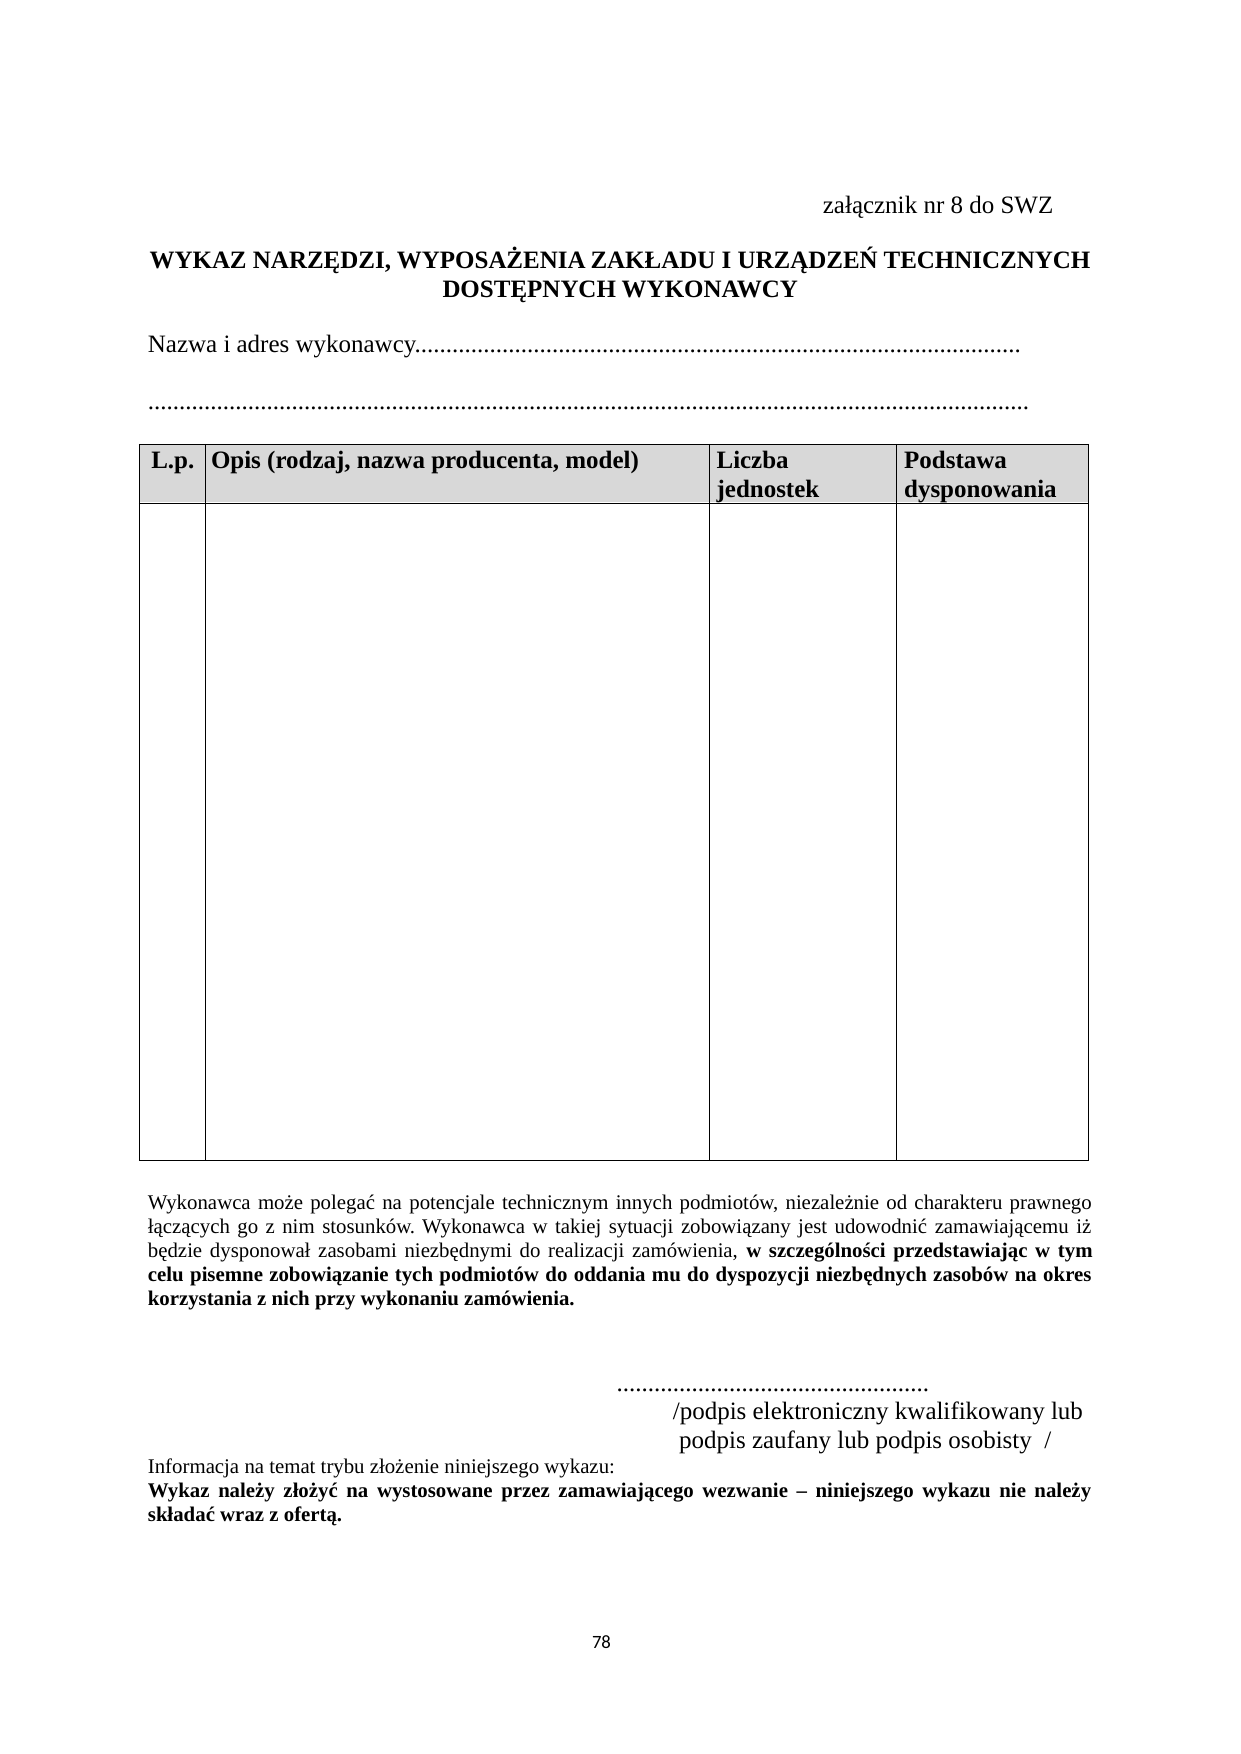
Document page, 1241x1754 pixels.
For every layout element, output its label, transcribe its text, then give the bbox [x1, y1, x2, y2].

text załącznik nr 8 do SWZ [823, 190, 1093, 219]
text Informacja na temat trybu złożenie niniejszego wykazu: [148, 1454, 1093, 1478]
text Wykonawca może polegać na potencjale technicznym innych podmiotów, niezależnie od charakteru prawnego łączących go z nim stosunków. Wykonawca w takiej sytuacji zobowiązany jest udowodnić zamawiającemu iż będzie dysponował zasobami niezbędnymi do realizacji zamówienia, w szczególności przedstawiając w tym celu pisemne zobowiązanie tych podmiotów do oddania mu do dyspozycji niezbędnych zasobów na okres korzystania z nich przy wykonaniu zamówienia. [148, 1190, 1093, 1310]
text /podpis elektroniczny kwalifikowany lub [148, 1396, 1093, 1425]
table_cell [206, 504, 709, 1160]
table_header Podstawa dysponowania [897, 445, 1088, 502]
text WYKAZ NARZĘDZI, WYPOSAŻENIA ZAKŁADU I URZĄDZEŃ TECHNICZNYCH DOSTĘPNYCH WYKONAWCY [148, 245, 1093, 302]
table_cell [710, 504, 896, 1160]
table_header Opis (rodzaj, nazwa producenta, model) [206, 445, 709, 502]
text ............................................................................................................................................. [148, 386, 1093, 415]
table_header L.p. [140, 445, 205, 502]
text Nazwa i adres wykonawcy................................................................................................. [148, 329, 1093, 358]
table_header Liczba jednostek [710, 445, 896, 502]
text .................................................. [148, 1368, 1093, 1396]
text Wykaz należy złożyć na wystosowane przez zamawiającego wezwanie – niniejszego wykazu nie należy składać wraz z ofertą. [148, 1478, 1093, 1526]
table_cell [897, 504, 1088, 1160]
table_cell [140, 504, 205, 1160]
text podpis zaufany lub podpis osobisty / [148, 1425, 1093, 1454]
